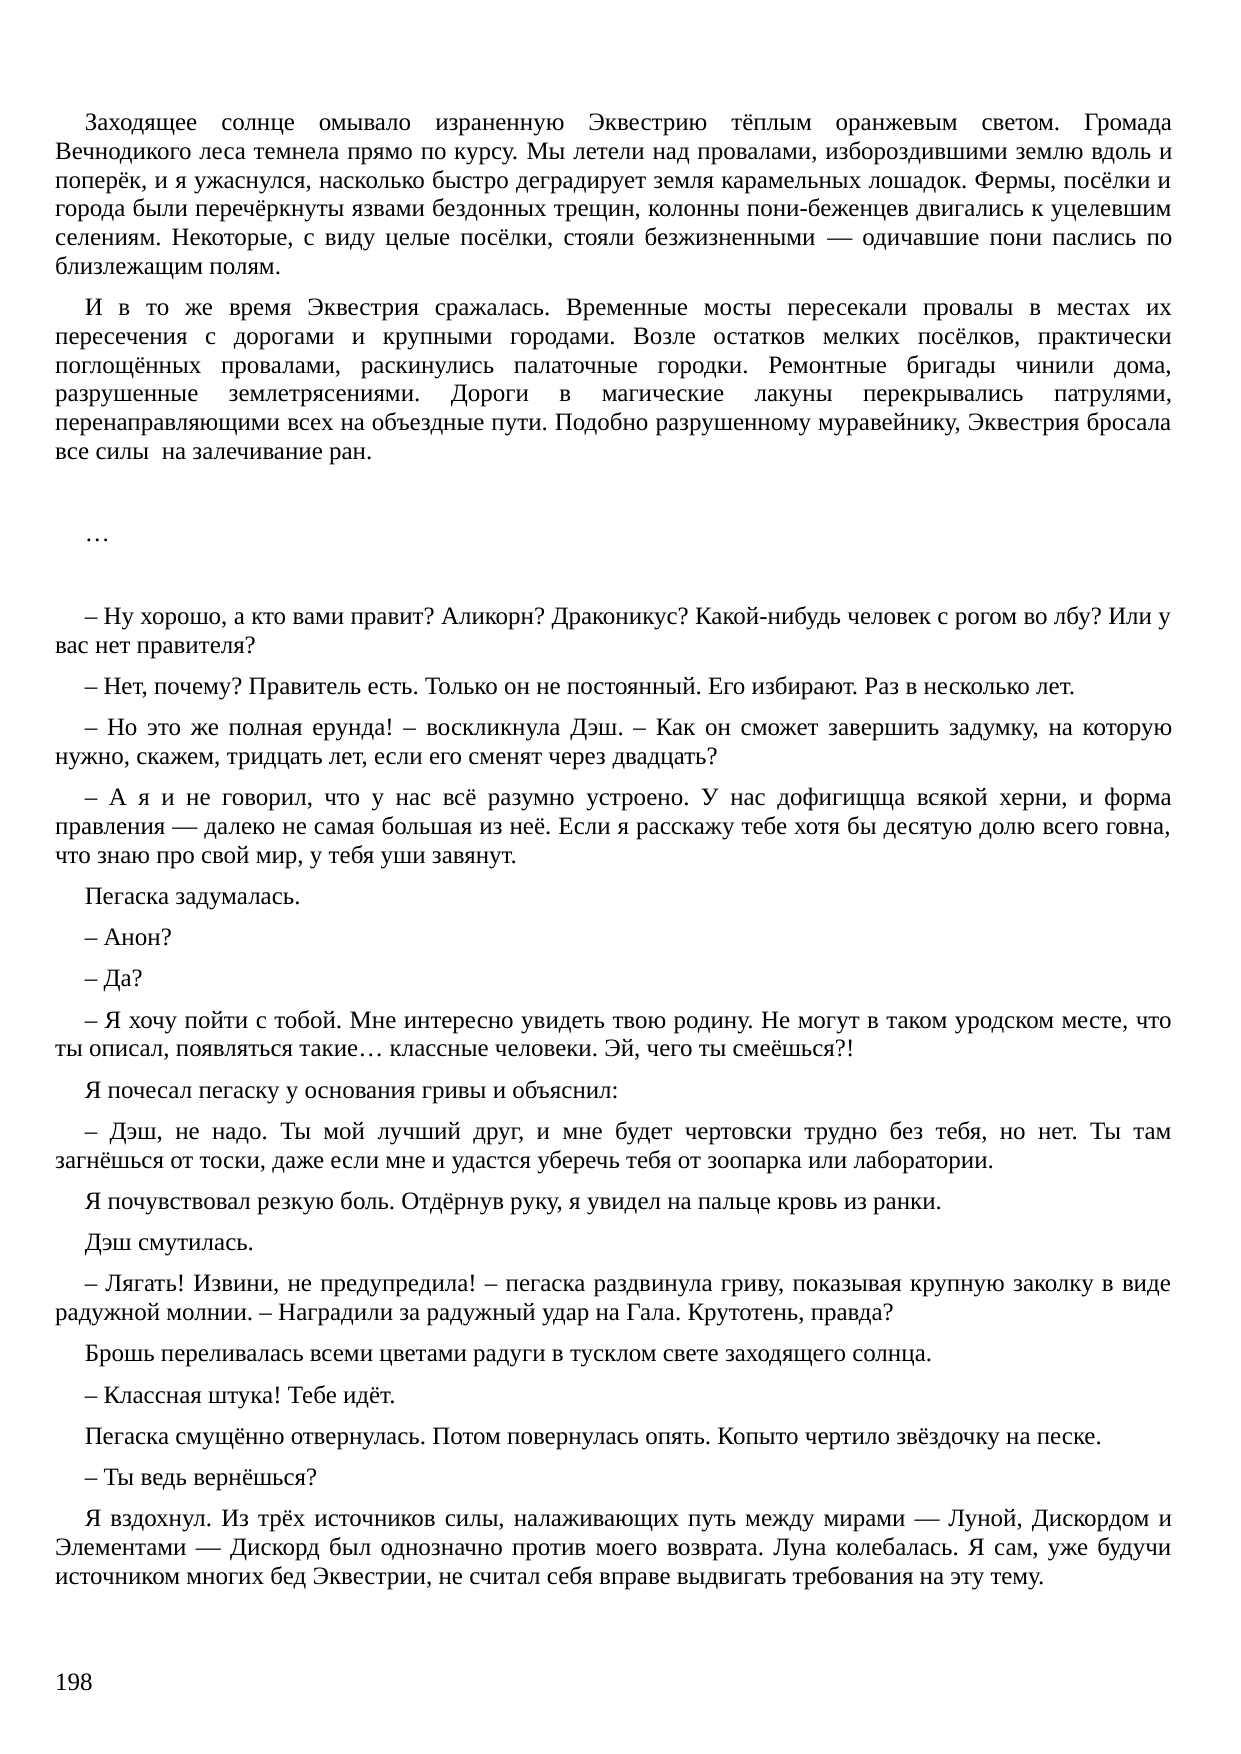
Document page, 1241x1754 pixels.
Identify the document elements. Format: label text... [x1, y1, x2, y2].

text Пегаска задумалась. [55, 881, 1173, 910]
text Пегаска смущённо отвернулась. Потом повернулась опять. Копыто чертило звёздочку на песке. [55, 1421, 1173, 1450]
text – Классная штука! Тебе идёт. [55, 1380, 1173, 1408]
text – Я хочу пойти с тобой. Мне интересно увидеть твою родину. Не могут в таком уродском месте, что ты описал, появляться такие… классные человеки. Эй, чего ты смеёшься?! [55, 1005, 1173, 1062]
text – Ну хорошо, а кто вами правит? Аликорн? Драконикус? Какой-нибудь человек с рогом во лбу? Или у вас нет правителя? [55, 601, 1173, 658]
text – Да? [55, 963, 1173, 992]
text – Но это же полная ерунда! – воскликнула Дэш. – Как он сможет завершить задумку, на которую нужно, скажем, тридцать лет, если его сменят через двадцать? [55, 712, 1173, 770]
text – А я и не говорил, что у нас всё разумно устроено. У нас дофигищща всякой херни, и форма правления — далеко не самая большая из неё. Если я расскажу тебе хотя бы десятую долю всего говна, что знаю про свой мир, у тебя уши завянут. [55, 782, 1173, 868]
text Брошь переливалась всеми цветами радуги в тусклом свете заходящего солнца. [55, 1338, 1173, 1367]
text Я вздохнул. Из трёх источников силы, налаживающих путь между мирами — Луной, Дискордом и Элементами — Дискорд был однозначно против моего возврата. Луна колебалась. Я сам, уже будучи источником многих бед Эквестрии, не считал себя вправе выдвигать требования на эту тему. [55, 1503, 1173, 1590]
text – Дэш, не надо. Ты мой лучший друг, и мне будет чертовски трудно без тебя, но нет. Ты там загнёшься от тоски, даже если мне и удастся уберечь тебя от зоопарка или лаборатории. [55, 1116, 1173, 1173]
text – Нет, почему? Правитель есть. Только он не постоянный. Его избирают. Раз в несколько лет. [55, 671, 1173, 700]
text – Ты ведь вернёшься? [55, 1462, 1173, 1491]
text Я почувствовал резкую боль. Отдёрнув руку, я увидел на пальце кровь из ранки. [55, 1186, 1173, 1215]
text Дэш смутилась. [55, 1227, 1173, 1256]
text – Лягать! Извини, не предупредила! – пегаска раздвинула гриву, показывая крупную заколку в виде радужной молнии. – Наградили за радужный удар на Гала. Крутотень, правда? [55, 1268, 1173, 1326]
text И в то же время Эквестрия сражалась. Временные мосты пересекали провалы в местах их пересечения с дорогами и крупными городами. Возле остатков мелких посёлков, практически поглощённых провалами, раскинулись палаточные городки. Ремонтные бригады чинили дома, разрушенные землетрясениями. Дороги в магические лакуны перекрывались патрулями, перенаправляющими всех на объездные пути. Подобно разрушенному муравейнику, Эквестрия бросала все силы на залечивание ран. [55, 292, 1173, 465]
text – Анон? [55, 922, 1173, 951]
text Я почесал пегаску у основания гривы и объяснил: [55, 1075, 1173, 1103]
text Заходящее солнце омывало израненную Эквестрию тёплым оранжевым светом. Громада Вечнодикого леса темнела прямо по курсу. Мы летели над провалами, избороздившими землю вдоль и поперёк, и я ужаснулся, насколько быстро деградирует земля карамельных лошадок. Фермы, посёлки и города были перечёркнуты язвами бездонных трещин, колонны пони-беженцев двигались к уцелевшим селениям. Некоторые, с виду целые посёлки, стояли безжизненными — одичавшие пони паслись по близлежащим полям. [55, 107, 1173, 280]
text … [55, 518, 1173, 547]
